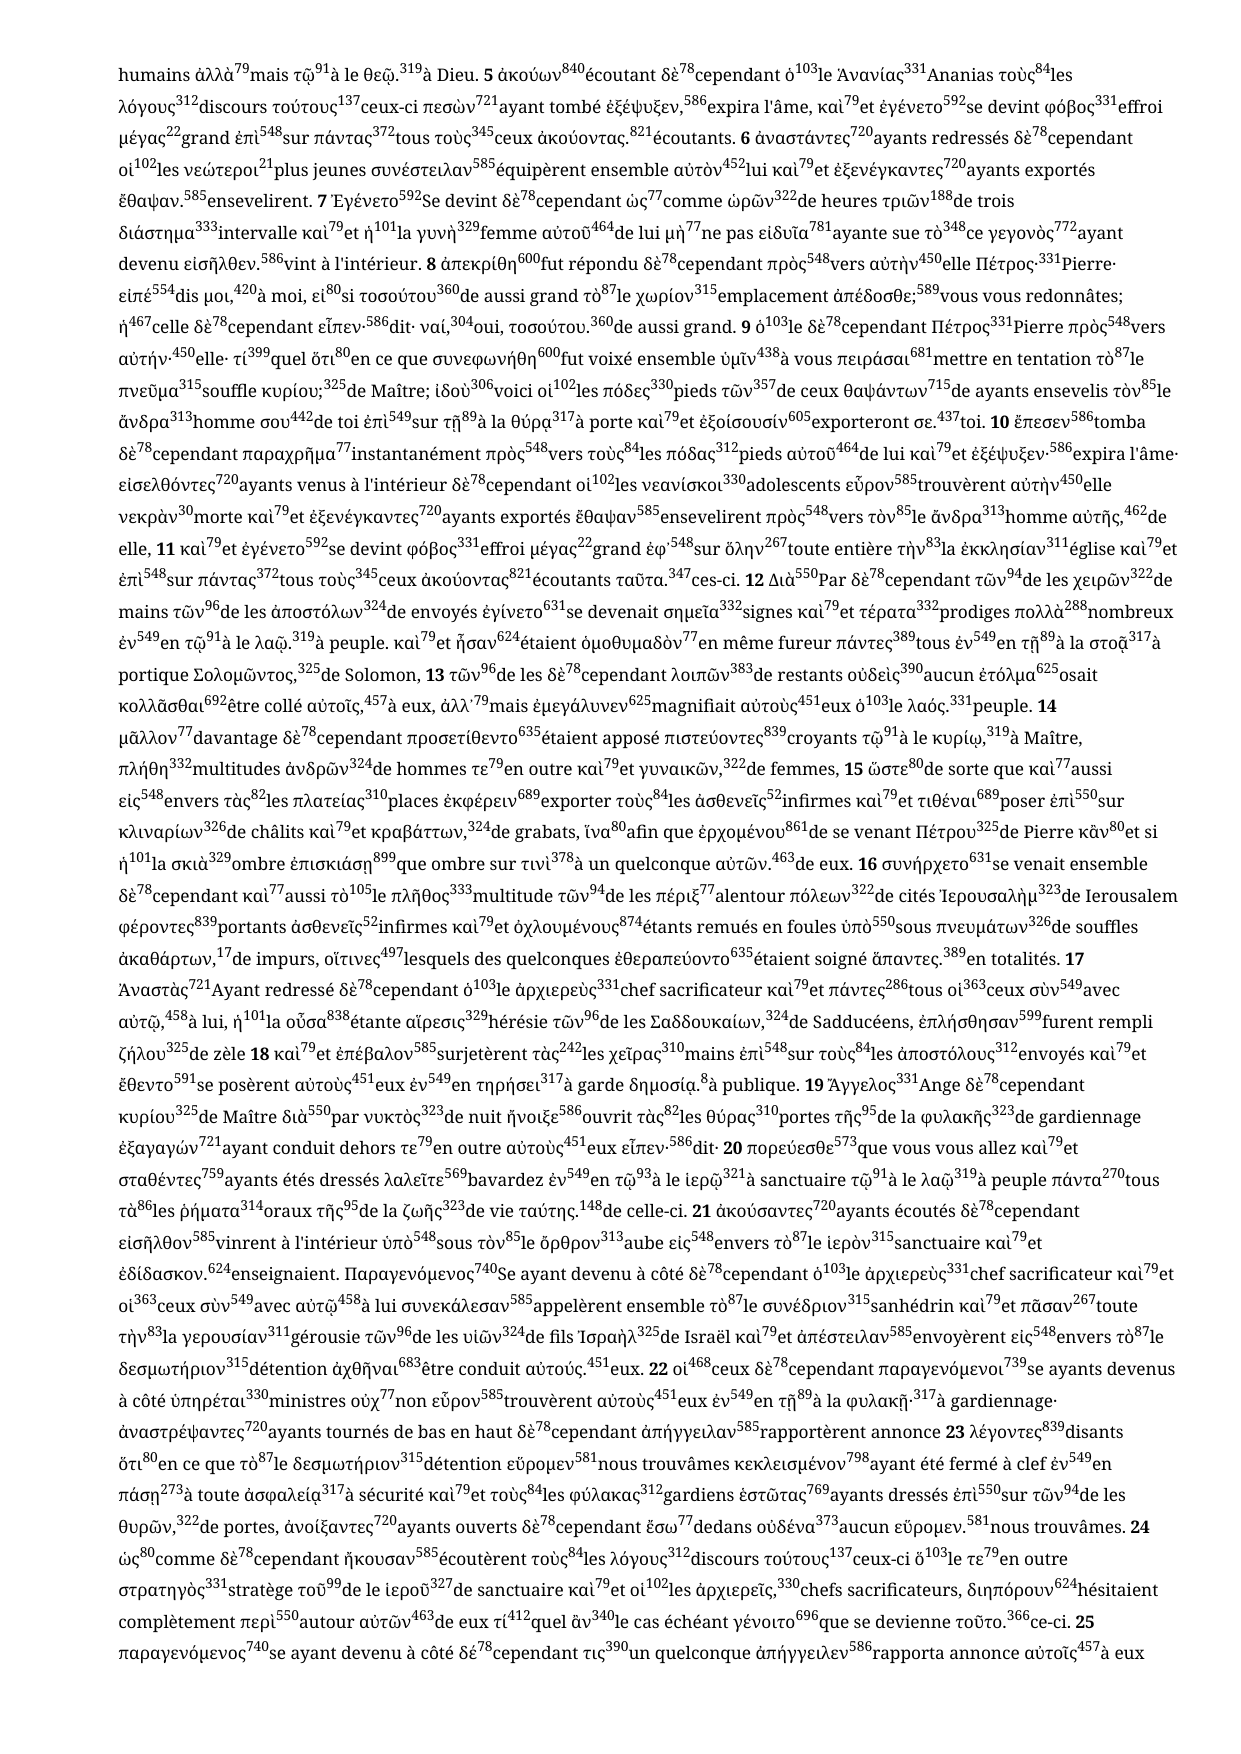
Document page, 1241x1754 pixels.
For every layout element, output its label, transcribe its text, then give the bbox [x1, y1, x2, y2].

text 1 Ἀνὴρ331Homme δέ78cependant τις287un quelconque Ἁνανίας331Ananias ὀνόματι321à nom σὺν549avec Σαπφείρῃ317à Sapphirê τῇ89à la γυναικὶ317à femme αὐτοῦ464de lui ἐπώλησεν586troqua κτῆμα315acquisition 2 καὶ79et ἐνοσφίσατο592se détourna ἀπὸ550au loin τῆς95de la τιμῆς,323de valeur, συνειδυίης776de ayante vue avec καὶ77aussi τῆς95de la γυναικός,323de femme, καὶ79et ἐνέγκας721ayant porté μέρος315part τι271un quelconque παρὰ548à côté τοὺς84les πόδας312pieds τῶν96de les ἀποστόλων324de envoyés ἔθηκεν.586posa. 3 εἶπεν586dit δὲ78cependant ὁ103le Πέτρος·331Pierre· Ἁνανία,337Ananias, διὰ548par le fait de τί399quel ἐπλήρωσεν586fit plénitude ὁ103le σατανᾶς331Satanas τὴν83la καρδίαν311coeur σου,442de toi, ψεύσασθαί682se mentir σε437toi τὸ87le πνεῦμα315souffle τὸ87le ἅγιον6saint καὶ79et νοσφίσασθαι682se détourner ἀπὸ550au loin τῆς95de la τιμῆς323de valeur τοῦ99de le χωρίου;327de emplacement; 4 οὐχὶ340non pas μένον842restant σοὶ439à toi ἔμενεν625restait καὶ79et πραθὲν762ayant été vendu ἐν549en τῇ89à la σῇ235à tienne ἐξουσίᾳ317à autorité ὑπῆρχεν;625subsistait; τί399quel ὅτι80en ce que ἔθου590tu te posas ἐν549en τῇ89à la καρδίᾳ317à coeur σου442de toi τὸ87le πρᾶγμα315acte τοῦτο;140ce-ci; οὐκ77non ἐψεύσω590tu te mentis ἀνθρώποις318à êtres humains ἀλλὰ79mais τῷ91à le θεῷ.319à Dieu. 5 ἀκούων840écoutant δὲ78cependant ὁ103le Ἁνανίας331Ananias τοὺς84les λόγους312discours τούτους137ceux-ci πεσὼν721ayant tombé ἐξέψυξεν,586expira l'âme, καὶ79et ἐγένετο592se devint φόβος331effroi μέγας22grand ἐπὶ548sur πάντας372tous τοὺς345ceux ἀκούοντας.821écoutants. 6 ἀναστάντες720ayants redressés δὲ78cependant οἱ102les νεώτεροι21plus jeunes συνέστειλαν585équipèrent ensemble αὐτὸν452lui καὶ79et ἐξενέγκαντες720ayants exportés ἔθαψαν.585ensevelirent. 7 Ἐγένετο592Se devint δὲ78cependant ὡς77comme ὡρῶν322de heures τριῶν188de trois διάστημα333intervalle καὶ79et ἡ101la γυνὴ329femme αὐτοῦ464de lui μὴ77ne pas εἰδυῖα781ayante sue τὸ348ce γεγονὸς772ayant devenu εἰσῆλθεν.586vint à l'intérieur. 8 ἀπεκρίθη600fut répondu δὲ78cependant πρὸς548vers αὐτὴν450elle Πέτρος·331Pierre· εἰπέ554dis μοι,420à moi, εἰ80si τοσούτου360de aussi grand τὸ87le χωρίον315emplacement ἀπέδοσθε;589vous vous redonnâtes; ἡ467celle δὲ78cependant εἶπεν·586dit· ναί,304oui, τοσούτου.360de aussi grand. 9 ὁ103le δὲ78cependant Πέτρος331Pierre πρὸς548vers αὐτήν·450elle· τί399quel ὅτι80en ce que συνεφωνήθη600fut voixé ensemble ὑμῖν438à vous πειράσαι681mettre en tentation τὸ87le πνεῦμα315souffle κυρίου;325de Maître; ἰδοὺ306voici οἱ102les πόδες330pieds τῶν357de ceux θαψάντων715de ayants ensevelis τὸν85le ἄνδρα313homme σου442de toi ἐπὶ549sur τῇ89à la θύρᾳ317à porte καὶ79et ἐξοίσουσίν605exporteront σε.437toi. 10 ἔπεσεν586tomba δὲ78cependant παραχρῆμα77instantanément πρὸς548vers τοὺς84les πόδας312pieds αὐτοῦ464de lui καὶ79et ἐξέψυξεν·586expira l'âme· εἰσελθόντες720ayants venus à l'intérieur δὲ78cependant οἱ102les νεανίσκοι330adolescents εὗρον585trouvèrent αὐτὴν450elle νεκρὰν30morte καὶ79et ἐξενέγκαντες720ayants exportés ἔθαψαν585ensevelirent πρὸς548vers τὸν85le ἄνδρα313homme αὐτῆς,462de elle, 11 καὶ79et ἐγένετο592se devint φόβος331effroi μέγας22grand ἐφ᾽548sur ὅλην267toute entière τὴν83la ἐκκλησίαν311église καὶ79et ἐπὶ548sur πάντας372tous τοὺς345ceux ἀκούοντας821écoutants ταῦτα.347ces-ci. 12 Διὰ550Par δὲ78cependant τῶν94de les χειρῶν322de mains τῶν96de les ἀποστόλων324de envoyés ἐγίνετο631se devenait σημεῖα332signes καὶ79et τέρατα332prodiges πολλὰ288nombreux ἐν549en τῷ91à le λαῷ.319à peuple. καὶ79et ἦσαν624étaient ὁμοθυμαδὸν77en même fureur πάντες389tous ἐν549en τῇ89à la στοᾷ317à portique Σολομῶντος,325de Solomon, 13 τῶν96de les δὲ78cependant λοιπῶν383de restants οὐδεὶς390aucun ἐτόλμα625osait κολλᾶσθαι692être collé αὐτοῖς,457à eux, ἀλλ᾽79mais ἐμεγάλυνεν625magnifiait αὐτοὺς451eux ὁ103le λαός.331peuple. 14 μᾶλλον77davantage δὲ78cependant προσετίθεντο635étaient apposé πιστεύοντες839croyants τῷ91à le κυρίῳ,319à Maître, πλήθη332multitudes ἀνδρῶν324de hommes τε79en outre καὶ79et γυναικῶν,322de femmes, 15 ὥστε80de sorte que καὶ77aussi εἰς548envers τὰς82les πλατείας310places ἐκφέρειν689exporter τοὺς84les ἀσθενεῖς52infirmes καὶ79et τιθέναι689poser ἐπὶ550sur κλιναρίων326de châlits καὶ79et κραβάττων,324de grabats, ἵνα80afin que ἐρχομένου861de se venant Πέτρου325de Pierre κἂν80et si ἡ101la σκιὰ329ombre ἐπισκιάσῃ899que ombre sur τινὶ378à un quelconque αὐτῶν.463de eux. 16 συνήρχετο631se venait ensemble δὲ78cependant καὶ77aussi τὸ105le πλῆθος333multitude τῶν94de les πέριξ77alentour πόλεων322de cités Ἰερουσαλὴμ323de Ierousalem φέροντες839portants ἀσθενεῖς52infirmes καὶ79et ὀχλουμένους874étants remués en foules ὑπὸ550sous πνευμάτων326de souffles ἀκαθάρτων,17de impurs, οἵτινες497lesquels des quelconques ἐθεραπεύοντο635étaient soigné ἅπαντες.389en totalités. 17 Ἀναστὰς721Ayant redressé δὲ78cependant ὁ103le ἀρχιερεὺς331chef sacrificateur καὶ79et πάντες286tous οἱ363ceux σὺν549avec αὐτῷ,458à lui, ἡ101la οὖσα838étante αἵρεσις329hérésie τῶν96de les Σαδδουκαίων,324de Sadducéens, ἐπλήσθησαν599furent rempli ζήλου325de zèle 18 καὶ79et ἐπέβαλον585surjetèrent τὰς242les χεῖρας310mains ἐπὶ548sur τοὺς84les ἀποστόλους312envoyés καὶ79et ἔθεντο591se posèrent αὐτοὺς451eux ἐν549en τηρήσει317à garde δημοσίᾳ.8à publique. 19 Ἄγγελος331Ange δὲ78cependant κυρίου325de Maître διὰ550par νυκτὸς323de nuit ἤνοιξε586ouvrit τὰς82les θύρας310portes τῆς95de la φυλακῆς323de gardiennage ἐξαγαγών721ayant conduit dehors τε79en outre αὐτοὺς451eux εἶπεν·586dit· 20 πορεύεσθε573que vous vous allez καὶ79et σταθέντες759ayants étés dressés λαλεῖτε569bavardez ἐν549en τῷ93à le ἱερῷ321à sanctuaire τῷ91à le λαῷ319à peuple πάντα270tous τὰ86les ῥήματα314oraux τῆς95de la ζωῆς323de vie ταύτης.148de celle-ci. 21 ἀκούσαντες720ayants écoutés δὲ78cependant εἰσῆλθον585vinrent à l'intérieur ὑπὸ548sous τὸν85le ὄρθρον313aube εἰς548envers τὸ87le ἱερὸν315sanctuaire καὶ79et ἐδίδασκον.624enseignaient. Παραγενόμενος740Se ayant devenu à côté δὲ78cependant ὁ103le ἀρχιερεὺς331chef sacrificateur καὶ79et οἱ363ceux σὺν549avec αὐτῷ458à lui συνεκάλεσαν585appelèrent ensemble τὸ87le συνέδριον315sanhédrin καὶ79et πᾶσαν267toute τὴν83la γερουσίαν311gérousie τῶν96de les υἱῶν324de fils Ἰσραὴλ325de Israël καὶ79et ἀπέστειλαν585envoyèrent εἰς548envers τὸ87le δεσμωτήριον315détention ἀχθῆναι683être conduit αὐτούς.451eux. 22 οἱ468ceux δὲ78cependant παραγενόμενοι739se ayants devenus à côté ὑπηρέται330ministres οὐχ77non εὗρον585trouvèrent αὐτοὺς451eux ἐν549en τῇ89à la φυλακῇ·317à gardiennage· ἀναστρέψαντες720ayants tournés de bas en haut δὲ78cependant ἀπήγγειλαν585rapportèrent annonce 23 λέγοντες839disants ὅτι80en ce que τὸ87le δεσμωτήριον315détention εὕρομεν581nous trouvâmes κεκλεισμένον798ayant été fermé à clef ἐν549en πάσῃ273à toute ἀσφαλείᾳ317à sécurité καὶ79et τοὺς84les φύλακας312gardiens ἑστῶτας769ayants dressés ἐπὶ550sur τῶν94de les θυρῶν,322de portes, ἀνοίξαντες720ayants ouverts δὲ78cependant ἔσω77dedans οὐδένα373aucun εὕρομεν.581nous trouvâmes. 24 ὡς80comme δὲ78cependant ἤκουσαν585écoutèrent τοὺς84les λόγους312discours τούτους137ceux-ci ὅ103le τε79en outre στρατηγὸς331stratège τοῦ99de le ἱεροῦ327de sanctuaire καὶ79et οἱ102les ἀρχιερεῖς,330chefs sacrificateurs, διηπόρουν624hésitaient complètement περὶ550autour αὐτῶν463de eux τί412quel ἂν340le cas échéant γένοιτο696que se devienne τοῦτο.366ce-ci. 25 παραγενόμενος740se ayant devenu à côté δέ78cependant τις390un quelconque ἀπήγγειλεν586rapporta annonce αὐτοῖς457à eux ὅτι80en ce que ἰδοὺ306voici οἱ102les ἄνδρες330hommes οὓς479lesquels ἔθεσθε589vous vous posâtes ἐν549en τῇ89à la φυλακῇ317à gardiennage εἰσὶν667sont ἐν549en τῷ93à le ἱερῷ321à sanctuaire ἑστῶτες782ayants dressés καὶ79et διδάσκοντες839enseignants τὸν85le λαόν.313peuple. 26 Τότε77Alors ἀπελθὼν721ayant éloigné ὁ103le στρατηγὸς331stratège σὺν549avec τοῖς90à les ὑπηρέταις318à ministres ἦγεν625conduisait αὐτοὺς451eux οὐ77non μετὰ550avec βίας,323de violence, ἐφοβοῦντο630se effrayaient γὰρ79car τὸν85le λαὸν313peuple μὴ80ne pas λιθασθῶσιν.910que soient pierré. 27 Ἀγαγόντες720Ayants conduits δὲ78cependant αὐτοὺς451eux ἔστησαν585dressèrent ἐν549en τῷ93à le συνεδρίῳ.321à sanhédrin. καὶ79et ἐπηρώτησεν586surinterrogea αὐτοὺς451eux ὁ103le ἀρχιερεὺς331chef sacrificateur 28 λέγων·840disant· [οὐ]77[non] παραγγελίᾳ317à annonciation d'à côté παρηγγείλαμεν581nous annonçâmes à côté ὑμῖν438à vous μὴ77ne pas διδάσκειν689enseigner ἐπὶ549sur τῷ93à le ὀνόματι321à nom τούτῳ,146à ce-ci, καὶ79et ἰδοὺ306voici πεπληρώκατε639vous avez fait plénitude τὴν83la Ἰερουσαλὴμ311Ierousalem τῆς95de la διδαχῆς323de enseignement ὑμῶν441de vous καὶ79et βούλεσθε671vous vous avez dessein ἐπαγαγεῖν681mener sur ἐφ᾽548sur ἡμᾶς416nous τὸ87le αἷμα315sang τοῦ97de le ἀνθρώπου325de être humain τούτου.150de celui-ci. 29 Ἀποκριθεὶς760Ayant été répondu δὲ78cependant Πέτρος331Pierre καὶ79et οἱ102les ἀπόστολοι330envoyés εἶπαν·585dirent· πειθαρχεῖν689obéir à l'autorité δεῖ668attache de lien θεῷ319à Dieu μᾶλλον77davantage ἢ79ou ἀνθρώποις.318à êtres humains. 30 ὁ103le θεὸς331Dieu τῶν96de les πατέρων324de pères ἡμῶν423de nous ἤγειρεν586éveilla Ἰησοῦν313Iésous ὃν480lequel ὑμεῖς447vous διεχειρίσασθε589vous vous manipulâtes en séparant κρεμάσαντες720ayants suspendus ἐπὶ550sur ξύλου·327de bois· 31 τοῦτον346celui-ci ὁ103le θεὸς331Dieu ἀρχηγὸν313chef conducteur καὶ79et σωτῆρα313sauveur ὕψωσεν586haussa τῇ89à la δεξιᾷ57à droite αὐτοῦ464de lui [τοῦ]360[de ce] δοῦναι681donner μετάνοιαν311transintelligence τῷ91à le Ἰσραὴλ319à Israël καὶ79et ἄφεσιν311abandon ἁμαρτιῶν.322de fautes. 32 καὶ79et ἡμεῖς430nous ἐσμεν663nous sommes μάρτυρες330témoins τῶν98de les ῥημάτων326de oraux τούτων151de ces-ci καὶ79et τὸ105le πνεῦμα333souffle τὸ105le ἅγιον24saint ὃ482lequel ἔδωκεν586donna ὁ103le θεὸς331Dieu τοῖς351à ceux πειθαρχοῦσιν827à obéissants à l'autorité αὐτῷ.458à lui. 33 Οἱ468Ceux δὲ78cependant ἀκούσαντες720ayants écoutés διεπρίοντο635étaient scié au travers καὶ79et ἐβούλοντο630se avaient dessein ἀνελεῖν681saisir de bas en haut αὐτούς.451eux. 34 ἀναστὰς721ayant redressé δέ78cependant τις287un quelconque ἐν549en τῷ93à le συνεδρίῳ321à sanhédrin Φαρισαῖος331Pharisien ὀνόματι321à nom Γαμαλιήλ,331Gamaliel, νομοδιδάσκαλος331enseignant légiste τίμιος22de valeur παντὶ275à tout τῷ91à le λαῷ,319à peuple, ἐκέλευσεν586ordonna ἔξω77au-dehors βραχὺ55court τοὺς84les ἀνθρώπους312êtres humains ποιῆσαι681faire 35 εἶπέν586dit τε79en outre πρὸς548vers αὐτούς·451eux· ἄνδρες336hommes Ἰσραηλῖται,336Israélites, προσέχετε569attenez ἑαυτοῖς519à vous-mêmes ἐπὶ549sur τοῖς90à les ἀνθρώποις318à êtres humains τούτοις143à ceux-ci τί399quel μέλλετε665vous imminez πράσσειν.689pratiquer. 36 πρὸ550d'avant γὰρ79car τούτων147de celles-ci τῶν94de les ἡμερῶν322de journées ἀνέστη586redressa Θευδᾶς331Theudas λέγων840disant εἶναί689être τινα373un quelconque ἑαυτόν,528lui-même, ᾧ486à lequel προσεκλίθη600fut cliné auprès ἀνδρῶν324de hommes ἀριθμὸς331nombre ὡς77comme τετρακοσίων·64de quatre cents· ὃς498lequel ἀνῃρέθη,600fut saisi de bas en haut, καὶ79et πάντες389tous ὅσοι497autant lesquels ἐπείθοντο635étaient persuadé αὐτῷ458à lui διελύθησαν599furent dissous complètement καὶ79et ἐγένοντο591se devinrent εἰς548envers οὐδέν.375aucun. 37 μετὰ548après τοῦτον346celui-ci ἀνέστη586redressa Ἰούδας331Iouda ὁ103le Γαλιλαῖος22Galiléen ἐν549en ταῖς88à les ἡμέραις316à journées τῆς95de la ἀπογραφῆς323de apographe καὶ79et ἀπέστησεν586dressa au loin λαὸν313peuple ὀπίσω552derrière αὐτοῦ·464de lui· κἀκεῖνος364et celui-là ἀπώλετο592se perdit au loin καὶ79et πάντες389tous ὅσοι497autant lesquels ἐπείθοντο635étaient persuadé αὐτῷ458à lui διεσκορπίσθησαν.599furent dispersé au travers. 38 καὶ79et τὰ347ces νῦν77maintenant λέγω664je dis ὑμῖν,438à vous, ἀπόστητε553dressez au loin ἀπὸ550au loin τῶν96de les ἀνθρώπων324de êtres humains τούτων149de ceux-ci καὶ79et ἄφετε553abandonnez αὐτούς·451eux· ὅτι80en ce que ἐὰν80si le cas échéant ᾖ921que soit ἐξ550hors ἀνθρώπων324de êtres humains ἡ101la βουλὴ329dessein αὕτη154celle-ci ἢ79ou τὸ105le ἔργον333travail τοῦτο,158ce-ci, καταλυθήσεται,619sera délié vers le bas, 39 εἰ80si δὲ78cependant ἐκ550hors θεοῦ325de Dieu ἐστιν,668est, οὐ77non δυνήσεσθε609vous vous pourrez καταλῦσαι681délier vers le bas αὐτούς,451eux, μήποτε80de peur que καὶ77aussi θεομάχοι70combattants Dieu εὑρεθῆτε.908que vous soyez trouvé. ἐπείσθησαν599furent persuadé δὲ78cependant αὐτῷ458à lui 40 καὶ79et προσκαλεσάμενοι739se ayants appelés auprès τοὺς84les ἀποστόλους312envoyés δείραντες720ayants pelés παρήγγειλαν585annoncèrent à côté μὴ77ne pas λαλεῖν689bavarder ἐπὶ549sur τῷ93à le ὀνόματι321à nom τοῦ97de le Ἰησοῦ325de Iésous καὶ79et ἀπέλυσαν.585délièrent au loin. 41 Οἱ468Ceux μὲν340certes οὖν79donc ἐπορεύοντο630se allaient χαίροντες839étants de joie ἀπὸ550au loin προσώπου327de face τοῦ99de le συνεδρίου,327de sanhédrin, ὅτι80en ce que κατηξιώθησαν599furent jugé digne de haut en bas ὑπὲρ550au-dessus τοῦ259de le ὀνόματος327de nom ἀτιμασθῆναι,683être dévalorisé, 42 πᾶσάν267toute τε79en outre ἡμέραν311journée ἐν549en τῷ93à le ἱερῷ321à sanctuaire καὶ79et κατ᾽548selon οἶκον313maison οὐκ77non ἐπαύοντο630se pausaient διδάσκοντες839enseignants καὶ79et εὐαγγελιζόμενοι866se évangélisants τὸν85le χριστὸν313Christ Ἰησοῦν.313Iésous. [118, 59, 1181, 1665]
